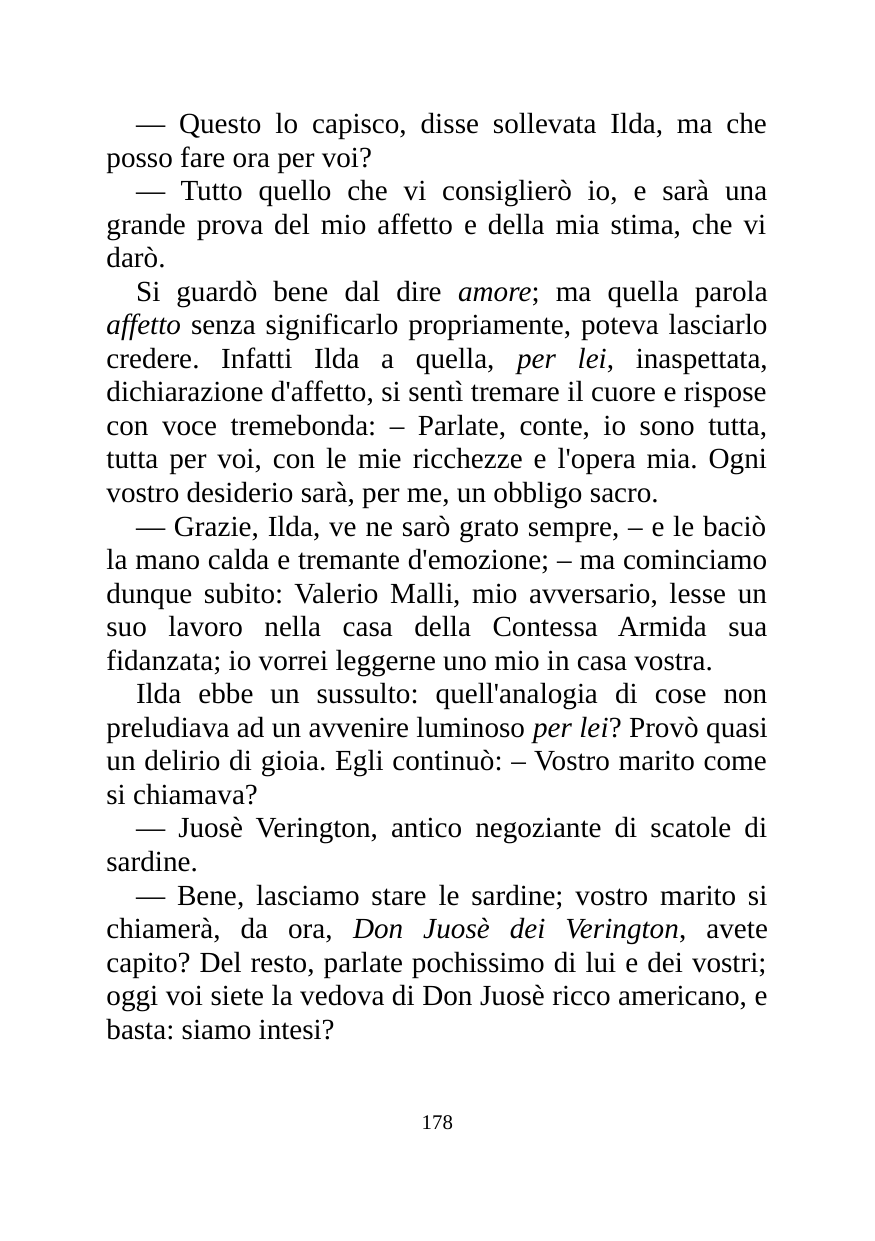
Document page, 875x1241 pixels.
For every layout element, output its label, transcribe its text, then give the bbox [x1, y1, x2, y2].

text — Bene, lasciamo stare le sardine; vostro marito si chiamerà, da ora, Don Juosè dei Verington, avete capito? Del resto, parlate pochissimo di lui e dei vostri; oggi voi siete la vedova di Don Juosè ricco americano, e basta: siamo intesi? [106, 878, 768, 1045]
text Si guardò bene dal dire amore; ma quella parola affetto senza significarlo propriamente, poteva lasciarlo credere. Infatti Ilda a quella, per lei, inaspettata, dichiarazione d'affetto, si sentì tremare il cuore e rispose con voce tremebonda: – Parlate, conte, io sono tutta, tutta per voi, con le mie ricchezze e l'opera mia. Ogni vostro desiderio sarà, per me, un obbligo sacro. [106, 274, 768, 509]
text Ilda ebbe un sussulto: quell'analogia di cose non preludiava ad un avvenire luminoso per lei? Provò quasi un delirio di gioia. Egli continuò: – Vostro marito come si chiamava? [106, 676, 768, 811]
text — Questo lo capisco, disse sollevata Ilda, ma che posso fare ora per voi? [106, 106, 768, 173]
text — Juosè Verington, antico negoziante di scatole di sardine. [106, 811, 768, 878]
text — Tutto quello che vi consiglierò io, e sarà una grande prova del mio affetto e della mia stima, che vi darò. [106, 173, 768, 274]
text — Grazie, Ilda, ve ne sarò grato sempre, – e le baciò la mano calda e tremante d'emozione; – ma cominciamo dunque subito: Valerio Malli, mio avversario, lesse un suo lavoro nella casa della Contessa Armida sua fidanzata; io vorrei leggerne uno mio in casa vostra. [106, 509, 768, 676]
